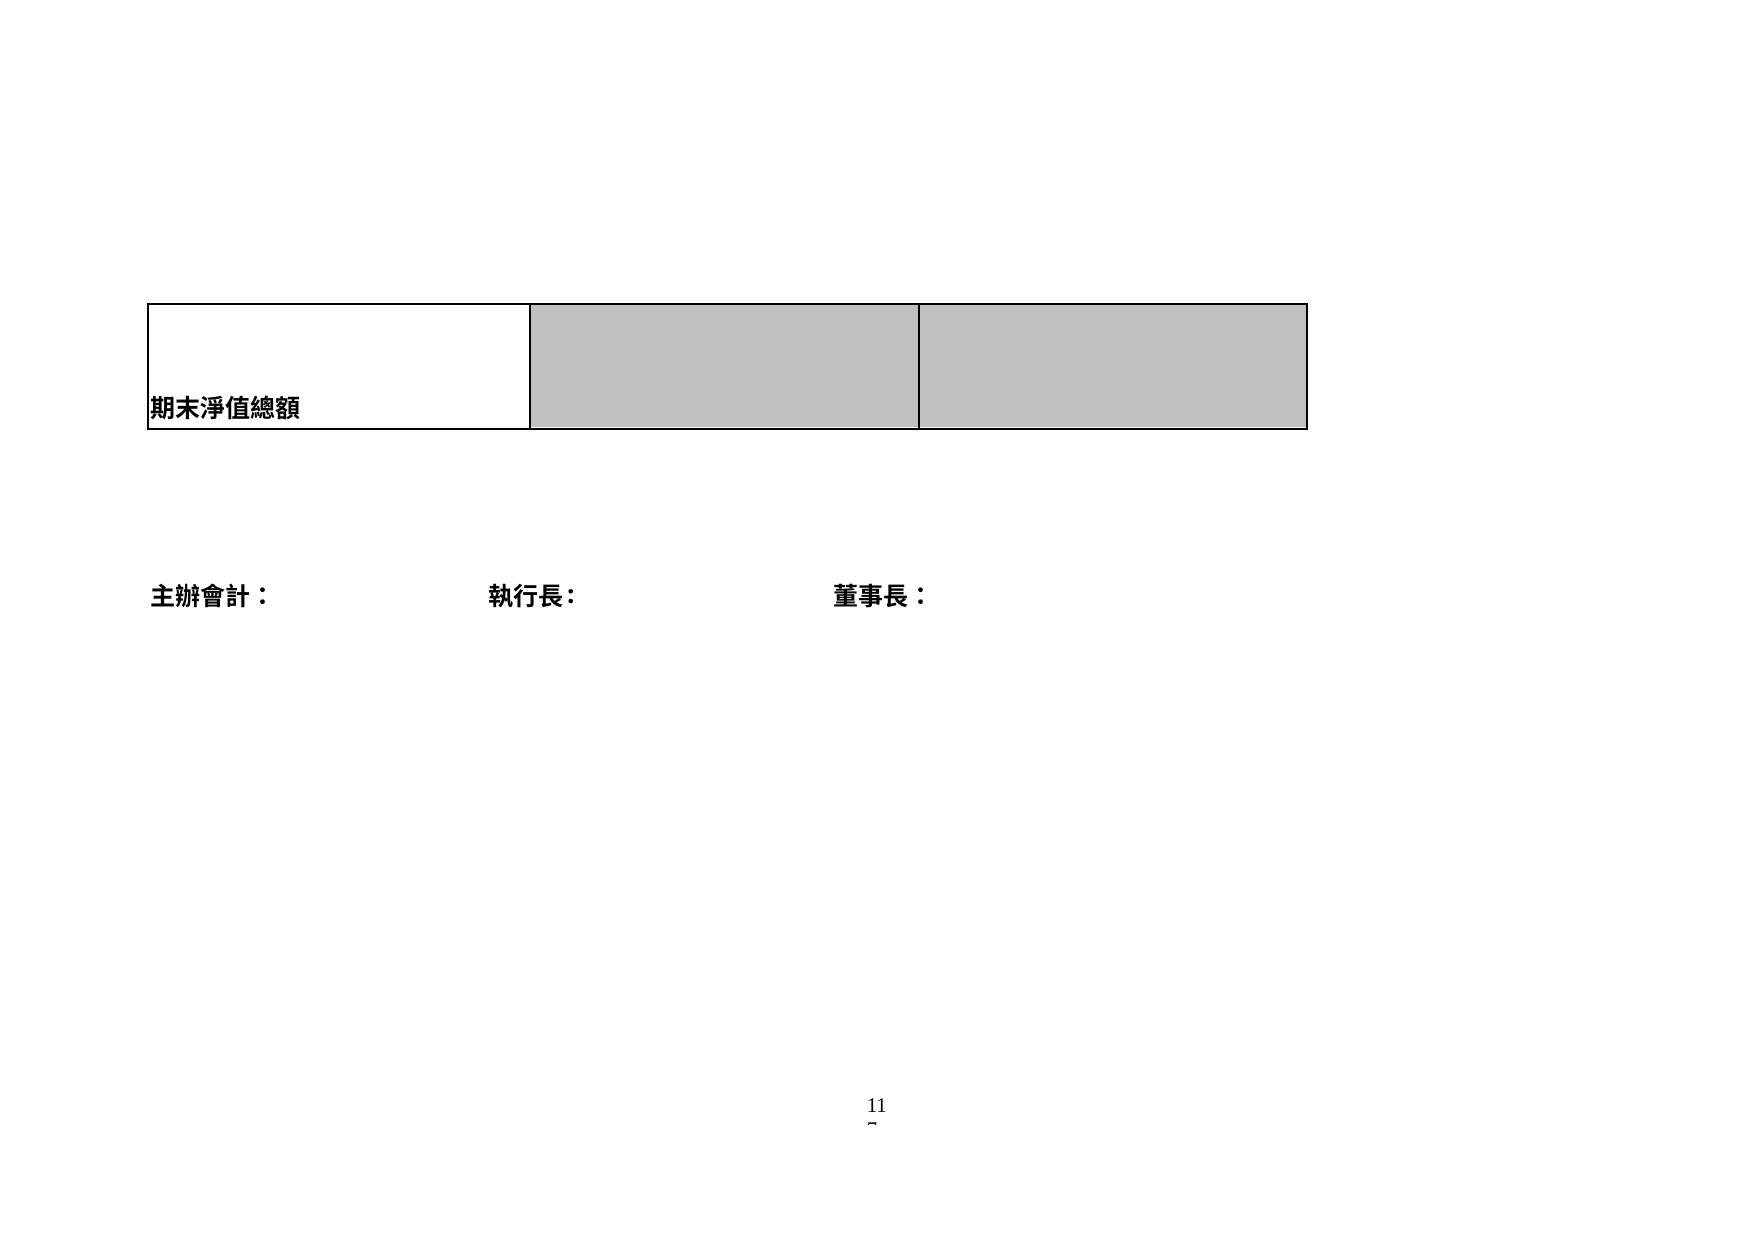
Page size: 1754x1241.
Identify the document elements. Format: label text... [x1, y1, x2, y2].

table_cell [1500, 615, 1606, 865]
table_cell [1500, 428, 1606, 552]
table_cell [1369, 615, 1497, 865]
table_cell [920, 305, 1306, 427]
table_cell [919, 430, 1307, 552]
table_cell [1310, 303, 1372, 427]
table_cell [1500, 303, 1606, 427]
table_cell [1307, 615, 1369, 865]
table_cell [148, 615, 1307, 865]
table_cell [1372, 553, 1500, 615]
table_cell [1500, 553, 1606, 615]
table_cell [1372, 303, 1500, 427]
table_cell [1310, 553, 1372, 615]
table_cell [1310, 428, 1372, 552]
table_cell [531, 305, 918, 427]
table_cell 期末淨值總額 [149, 305, 529, 427]
table_cell [530, 430, 919, 552]
table_cell 主辦會計： 執行長: 董事長： [148, 553, 1307, 615]
table_cell [148, 430, 530, 552]
table_cell [1372, 428, 1500, 552]
